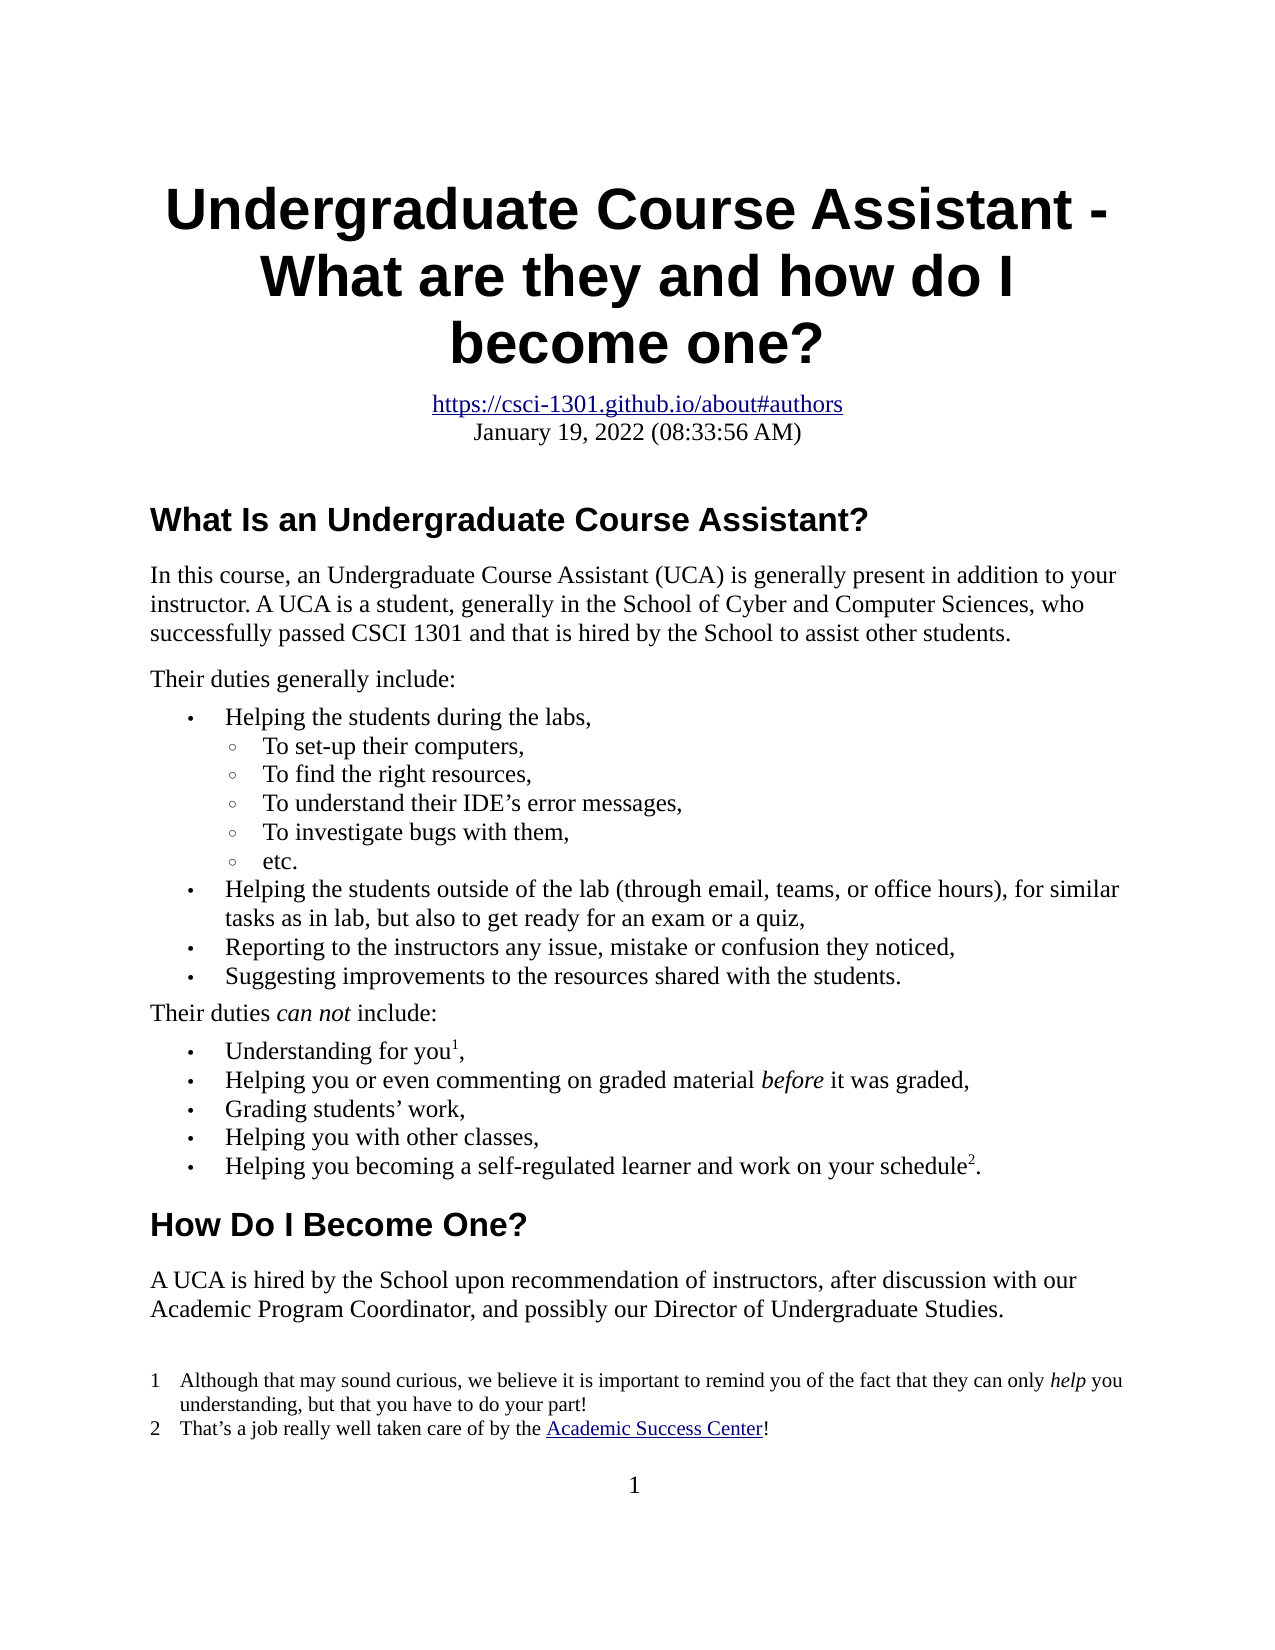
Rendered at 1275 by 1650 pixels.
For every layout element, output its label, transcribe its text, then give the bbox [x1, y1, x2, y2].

list Grading students’ work, [187, 1094, 1125, 1122]
subtitle How Do I Become One? [150, 1205, 1125, 1243]
list Helping you with other classes, [187, 1122, 1125, 1151]
list To find the right resources, [225, 759, 1125, 788]
list Helping you becoming a self-regulated learner and work on your schedule. [187, 1151, 1125, 1180]
text Their duties can not include: [150, 998, 1125, 1027]
list That’s a job really well taken care of by the Academic Success Center! [150, 1416, 1125, 1440]
list Reporting to the instructors any issue, mistake or confusion they noticed, [187, 932, 1125, 961]
text https://csci-1301.github.io/about#authors [150, 389, 1125, 417]
subtitle What Is an Undergraduate Course Assistant? [150, 500, 1125, 539]
list Suggesting improvements to the resources shared with the students. [187, 961, 1125, 989]
title Undergraduate Course Assistant - What are they and how do I become one? [150, 175, 1125, 376]
list To investigate bugs with them, [225, 817, 1125, 846]
list Helping you or even commenting on graded material before it was graded, [187, 1065, 1125, 1094]
list Helping the students outside of the lab (through email, teams, or office hours), for similar tasks as in lab, but also to get ready for an exam or a quiz, [187, 874, 1125, 932]
list etc. [225, 846, 1125, 874]
list Understanding for you, [187, 1036, 1125, 1065]
list To understand their IDE’s error messages, [225, 788, 1125, 817]
text In this course, an Undergraduate Course Assistant (UCA) is generally present in addition to your instructor. A UCA is a student, generally in the School of Cyber and Computer Sciences, who successfully passed CSCI 1301 and that is hired by the School to assist other students. [150, 560, 1125, 646]
text January 19, 2022 (08:33:56 AM) [150, 417, 1125, 446]
text A UCA is hired by the School upon recommendation of instructors, after discussion with our Academic Program Coordinator, and possibly our Director of Undergraduate Studies. [150, 1265, 1125, 1322]
list To set-up their computers, [225, 731, 1125, 759]
list Although that may sound curious, we believe it is important to remind you of the fact that they can only help you understanding, but that you have to do your part! [150, 1368, 1125, 1416]
text Their duties generally include: [150, 664, 1125, 693]
list Helping the students during the labs, [187, 702, 1125, 731]
